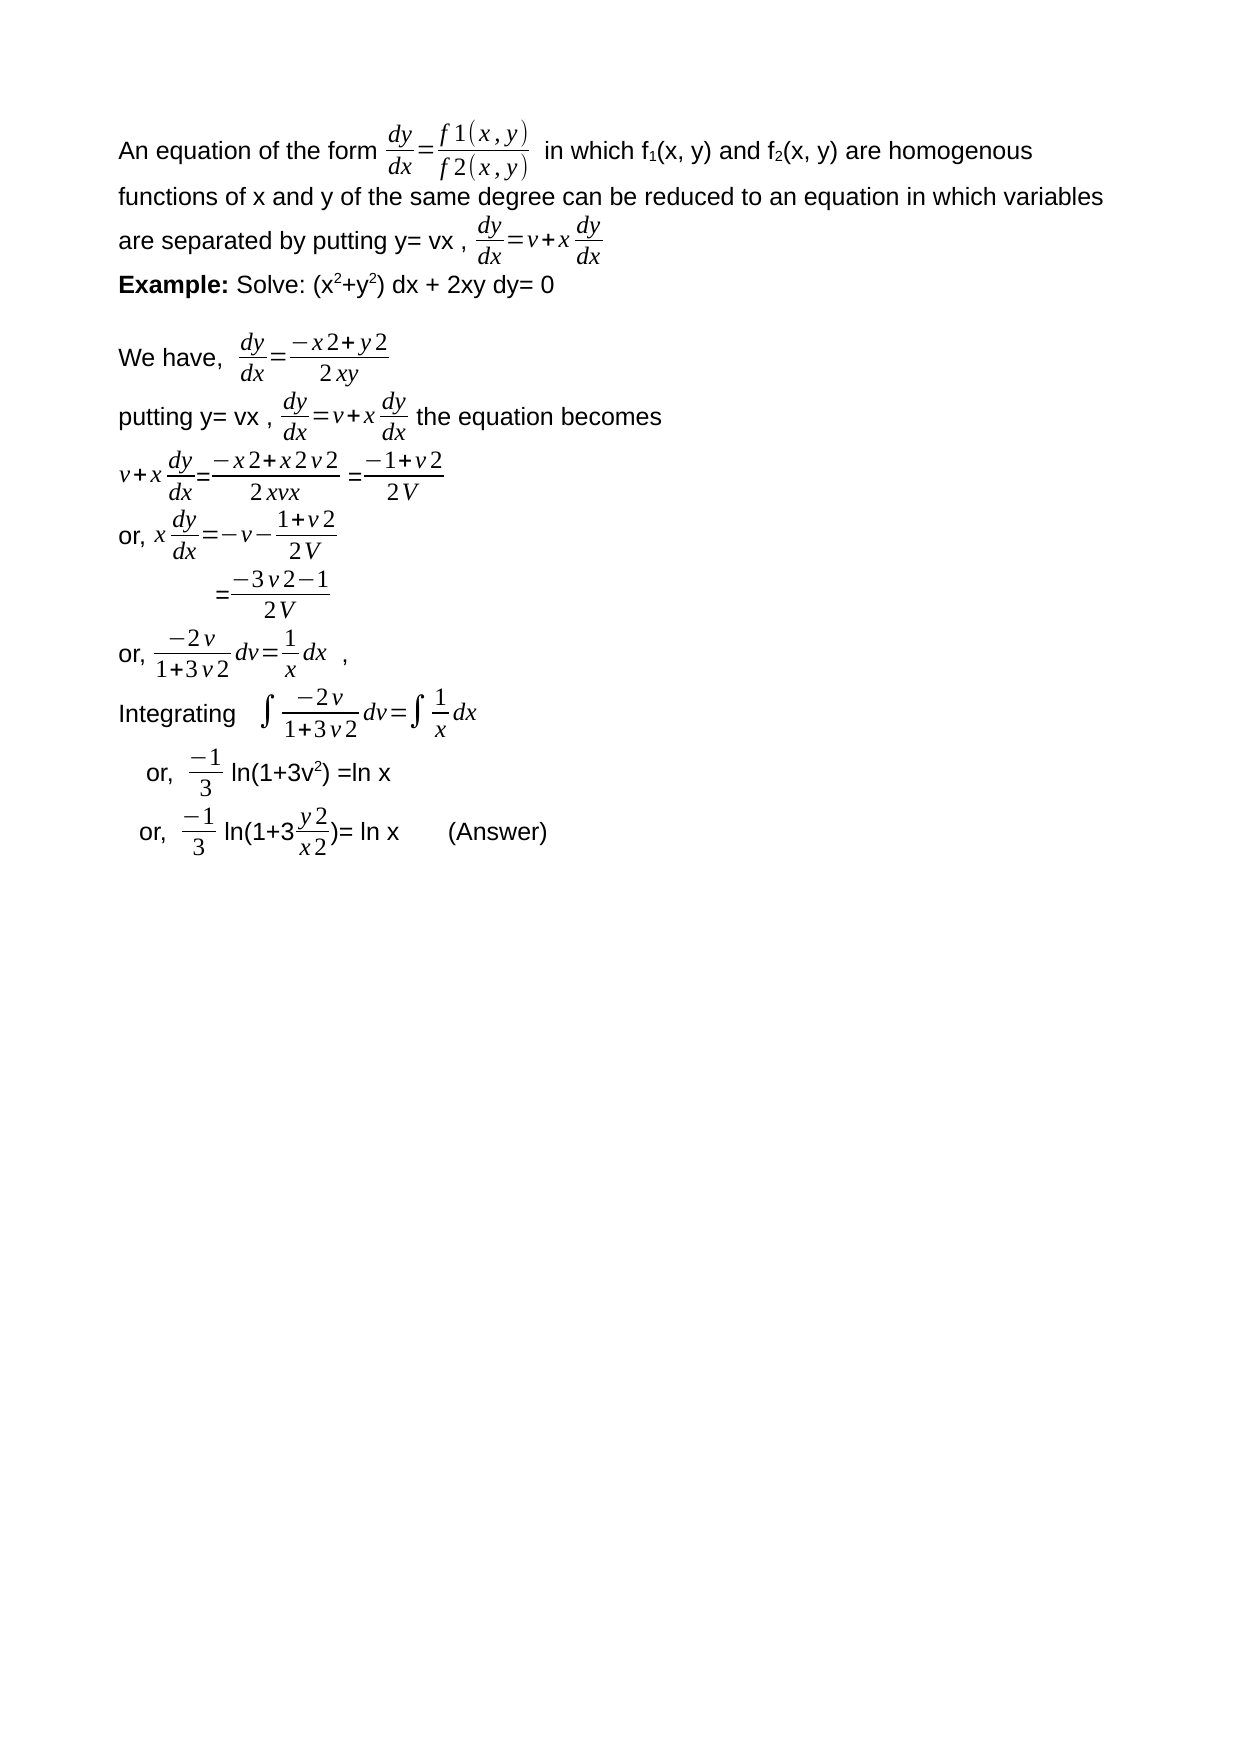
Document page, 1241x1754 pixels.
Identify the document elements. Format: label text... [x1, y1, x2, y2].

text or, , [118, 624, 1122, 683]
text Example: Solve: (x2+y2) dx + 2xy dy= 0 [118, 270, 1122, 299]
text or, ln(1+3v2) =ln x [118, 743, 1122, 802]
text or, [118, 506, 1122, 565]
text An equation of the form in which f1(x, y) and f2(x, y) are homogenous functions of x and y of the same degree can be reduced to an equation in which variables are separated by putting y= vx , [118, 118, 1122, 270]
text We have, [118, 328, 1122, 387]
text = = [118, 446, 1122, 506]
text or, ln(1+3)= ln x (Answer) [118, 802, 1122, 861]
text Integrating [118, 683, 1122, 743]
text = [118, 565, 1122, 624]
text putting y= vx , the equation becomes [118, 387, 1122, 446]
